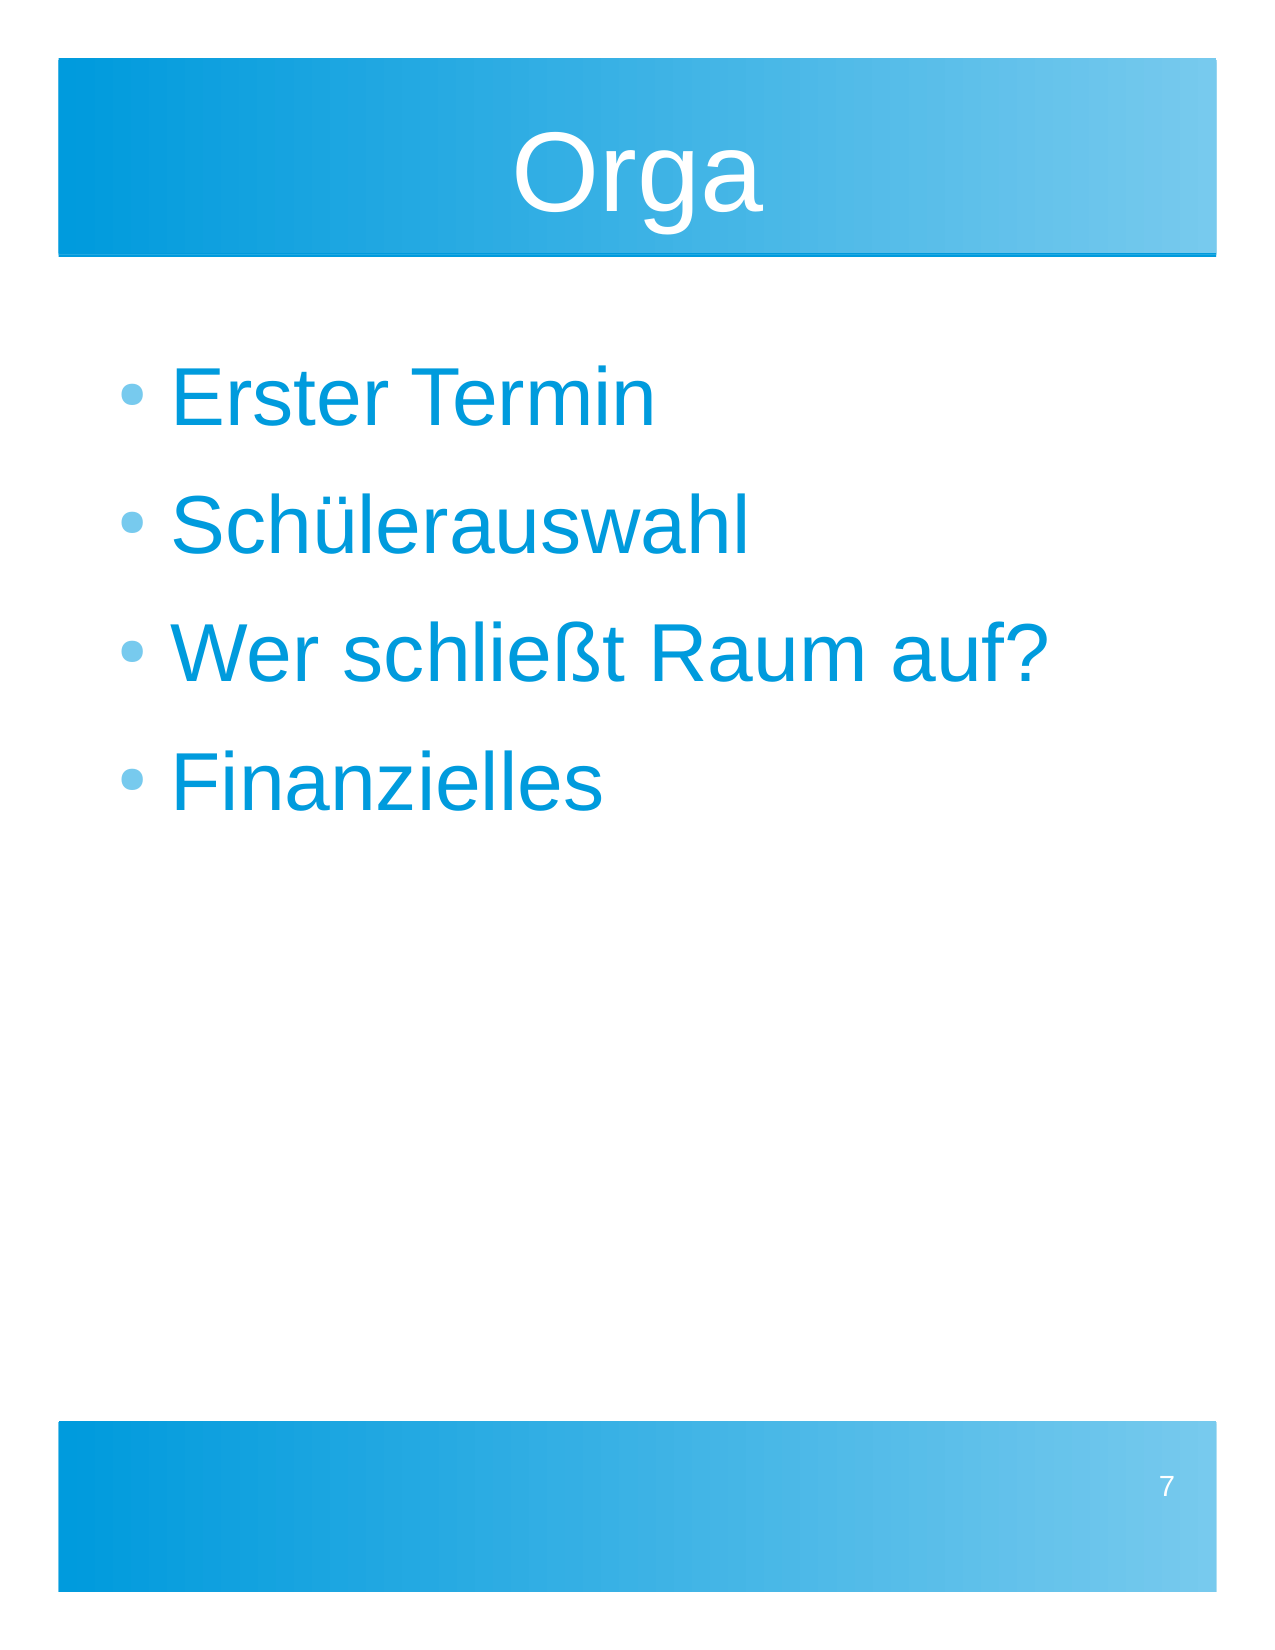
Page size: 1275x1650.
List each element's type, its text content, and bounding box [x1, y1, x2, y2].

list Erster Termin Schülerauswahl Wer schließt Raum auf? Finanzielles [99, 350, 1176, 1324]
title Orga [99, 107, 1176, 237]
